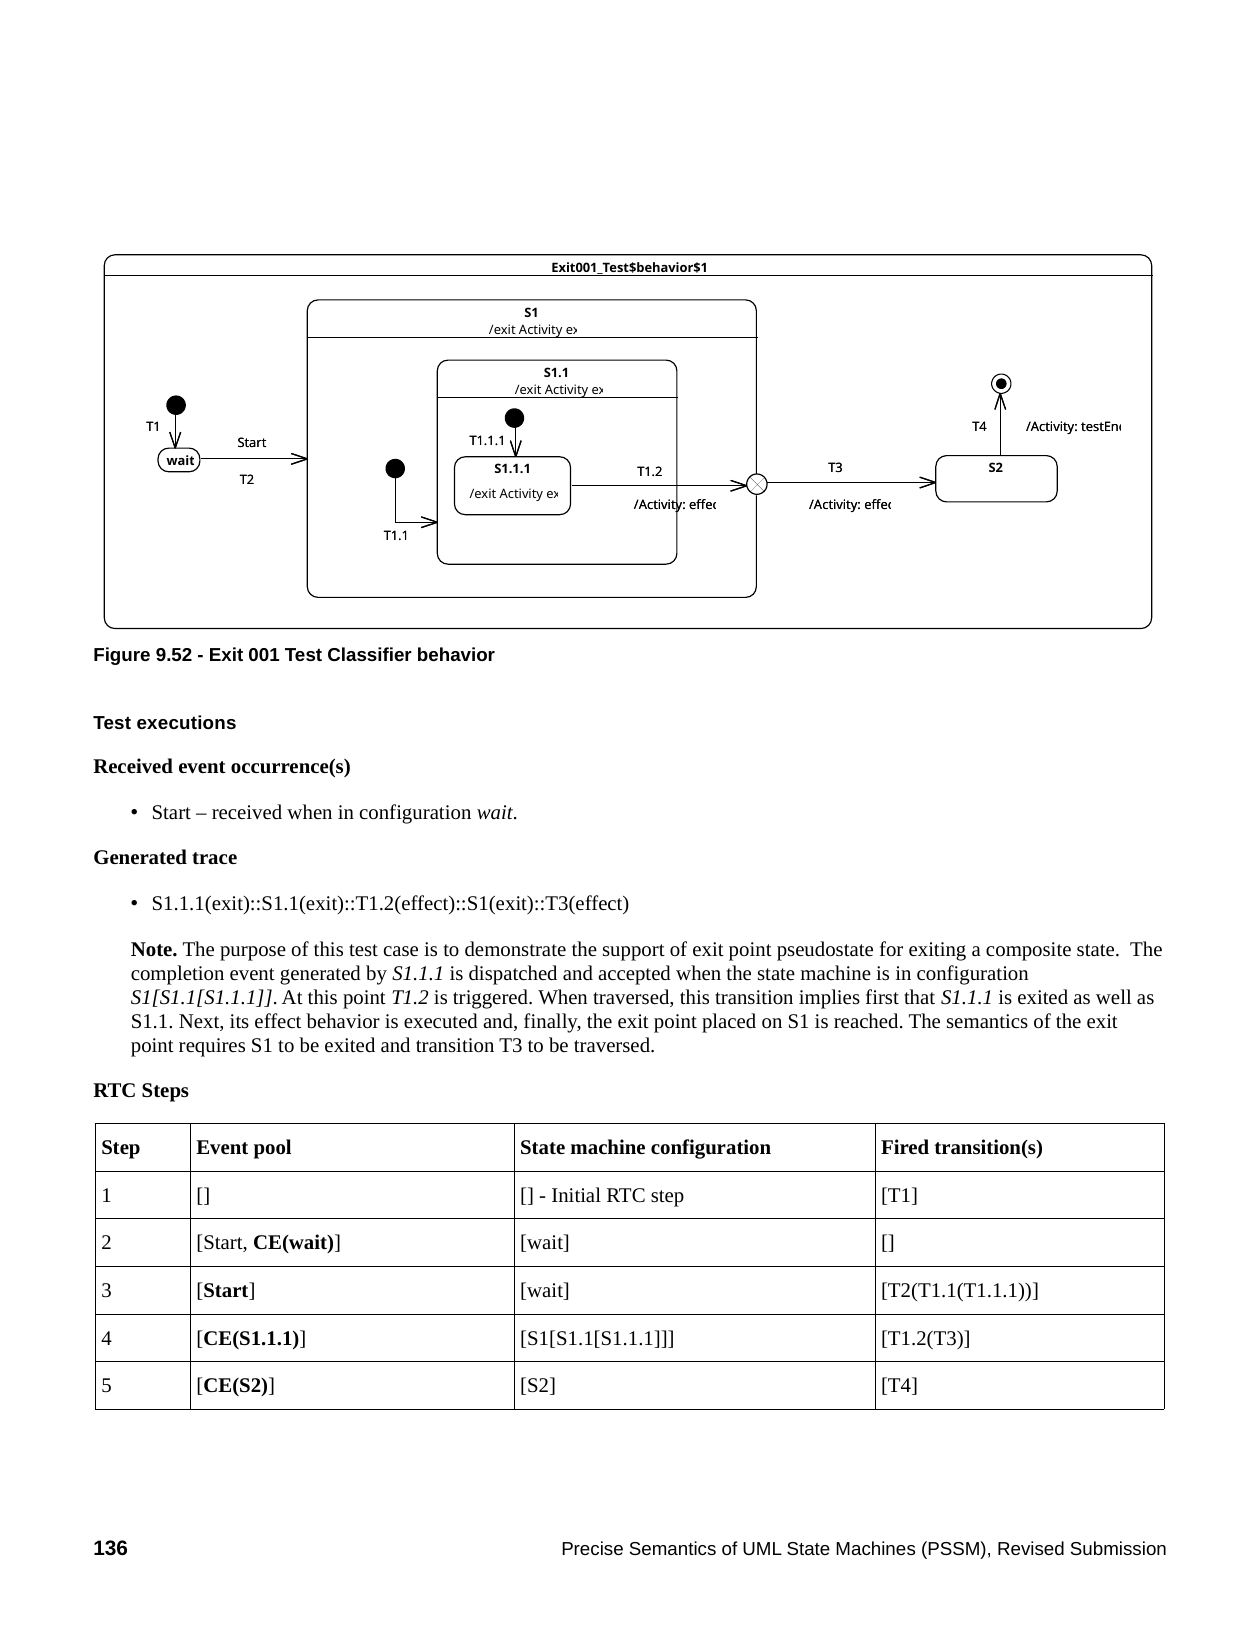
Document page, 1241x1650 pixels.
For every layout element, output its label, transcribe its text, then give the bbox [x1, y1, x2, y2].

table_header Step [96, 1124, 190, 1171]
list S1.1.1(exit)::S1.1(exit)::T1.2(effect)::S1(exit)::T3(effect) [131, 890, 1164, 915]
table_cell [Start, CE(wait)] [191, 1219, 514, 1266]
table_cell [CE(S2)] [191, 1362, 514, 1409]
table_cell [T1.2(T3)] [876, 1315, 1164, 1361]
table_cell [] - Initial RTC step [515, 1172, 875, 1218]
table_cell 5 [96, 1362, 190, 1409]
table_cell [CE(S1.1.1)] [191, 1315, 514, 1361]
text RTC Steps [93, 1078, 1164, 1102]
text Generated trace [93, 845, 1164, 869]
table_cell 1 [96, 1172, 190, 1218]
table_cell 3 [96, 1267, 190, 1314]
table_cell [S2] [515, 1362, 875, 1409]
table_cell [T2(T1.1(T1.1.1))] [876, 1267, 1164, 1314]
table_cell [T4] [876, 1362, 1164, 1409]
table_header Fired transition(s) [876, 1124, 1164, 1171]
table_header State machine configuration [515, 1124, 875, 1171]
table_cell [S1[S1.1[S1.1.1]]] [515, 1315, 875, 1361]
subtitle Test executions [93, 712, 1164, 733]
table_cell [wait] [515, 1267, 875, 1314]
table_cell [wait] [515, 1219, 875, 1266]
table_cell [] [876, 1219, 1164, 1266]
table_cell [T1] [876, 1172, 1164, 1218]
list Start – received when in configuration wait. [131, 799, 1164, 824]
table_cell 2 [96, 1219, 190, 1266]
text Received event occurrence(s) [93, 754, 1164, 778]
table_header Event pool [191, 1124, 514, 1171]
table_cell [] [191, 1172, 514, 1218]
text Note. The purpose of this test case is to demonstrate the support of exit point pseudostate for exiting a composite state. The completion event generated by S1.1.1 is dispatched and accepted when the state machine is in configuration S1[S1.1[S1.1.1]]. At this point T1.2 is triggered. When traversed, this transition implies first that S1.1.1 is exited as well as S1.1. Next, its effect behavior is executed and, finally, the exit point placed on S1 is reached. The semantics of the exit point requires S1 to be exited and transition T3 to be traversed. [131, 936, 1164, 1057]
table_cell [Start] [191, 1267, 514, 1314]
text Figure 9.52 - Exit 001 Test Classifier behavior [93, 243, 1164, 666]
table_cell 4 [96, 1315, 190, 1361]
